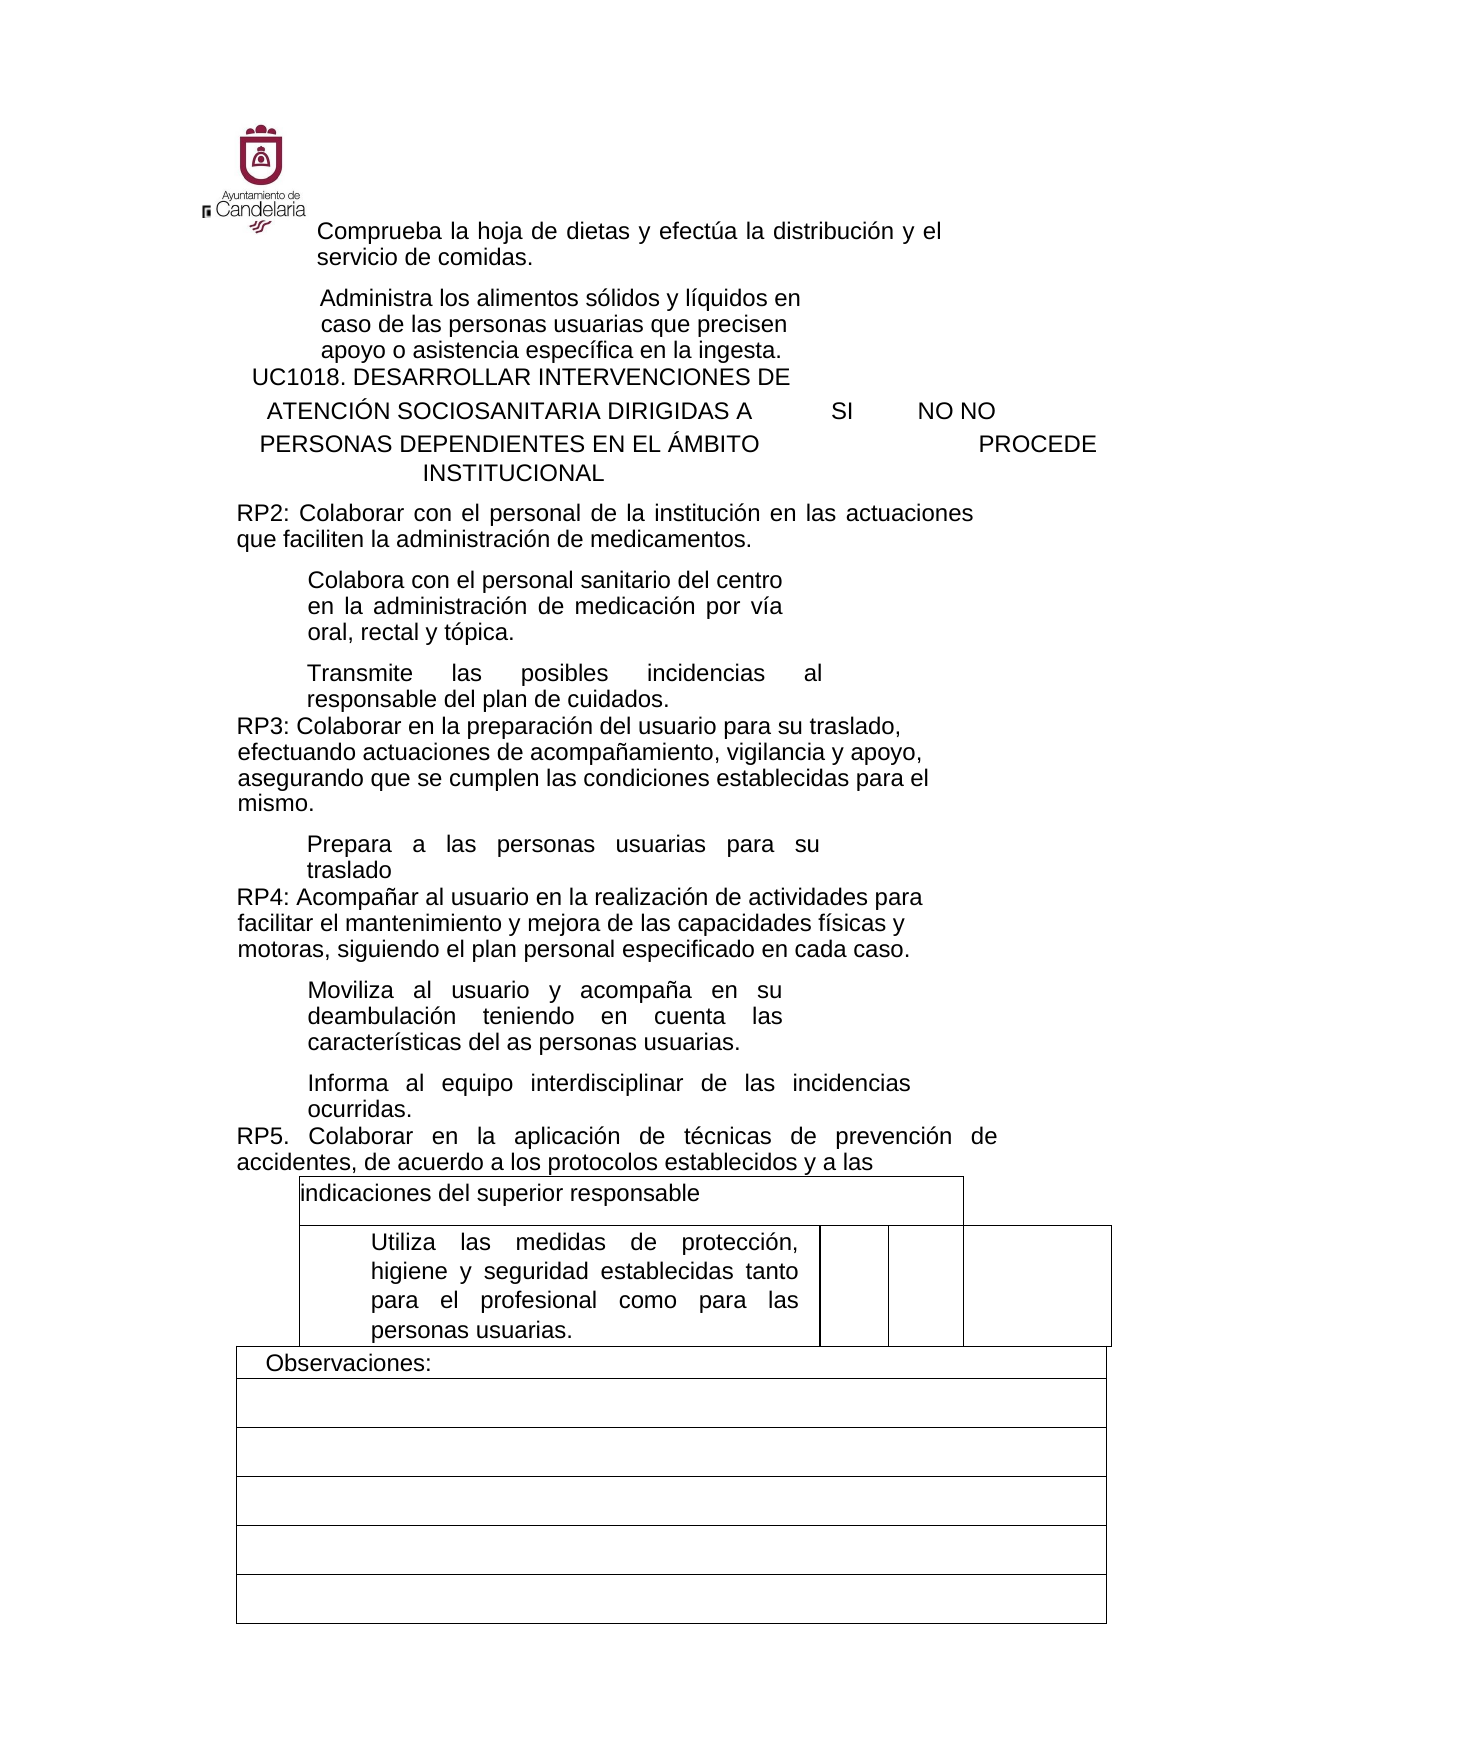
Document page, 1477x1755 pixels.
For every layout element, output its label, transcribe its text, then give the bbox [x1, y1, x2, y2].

table_cell [236, 1225, 299, 1346]
text Administra los alimentos sólidos y líquidos en caso de las personas usuarias que precisen apoyo o asistencia específica en la ingesta. [319, 286, 852, 363]
table_cell [237, 1575, 1106, 1623]
text Comprueba la hoja de dietas y efectúa la distribución y el servicio de comidas. [317, 219, 943, 271]
table_cell [1107, 1427, 1111, 1476]
table_cell [964, 1226, 1111, 1346]
table_cell [1107, 1525, 1111, 1574]
table_cell [1107, 1476, 1111, 1525]
text Prepara a las personas usuarias para su traslado [307, 832, 821, 884]
table_cell [889, 1226, 963, 1346]
table_header [964, 1176, 1111, 1225]
table_cell [1107, 1347, 1111, 1378]
table_cell [237, 1428, 1106, 1476]
table_cell [821, 1226, 888, 1346]
table_cell Utiliza las medidas de protección, higiene y seguridad establecidas tanto para el profesional como para las personas usuarias. [300, 1226, 819, 1346]
text Informa al equipo interdisciplinar de las incidencias ocurridas. [307, 1071, 912, 1123]
table_header [236, 1176, 299, 1225]
text RP2: Colaborar con el personal de la institución en las actuaciones que faciliten la administración de medicamentos. [236, 501, 975, 553]
text PERSONAS DEPENDIENTES EN EL ÁMBITO PROCEDE [139, 431, 1383, 457]
text Transmite las posibles incidencias al responsable del plan de cuidados. [307, 661, 823, 713]
table_cell [237, 1477, 1106, 1525]
table_header indicaciones del superior responsable [300, 1177, 963, 1225]
text Moviliza al usuario y acompaña en su deambulación teniendo en cuenta las características del as personas usuarias. [307, 978, 783, 1056]
table_cell [237, 1379, 1106, 1427]
text UC1018. DESARROLLAR INTERVENCIONES DE [252, 364, 1383, 390]
text ATENCIÓN SOCIOSANITARIA DIRIGIDAS A SI NO NO [139, 398, 1383, 425]
table_cell Observaciones: [237, 1347, 1106, 1378]
text INSTITUCIONAL [422, 461, 1383, 486]
text RP4: Acompañar al usuario en la realización de actividades para facilitar el mantenimiento y mejora de las capacidades físicas y motoras, siguiendo el plan personal especificado en cada caso. [236, 885, 984, 962]
table_cell [237, 1526, 1106, 1574]
text Colabora con el personal sanitario del centro en la administración de medicación por vía oral, rectal y tópica. [307, 568, 783, 646]
text RP3: Colaborar en la preparación del usuario para su traslado, efectuando actuaciones de acompañamiento, vigilancia y apoyo, asegurando que se cumplen las condiciones establecidas para el mismo. [236, 714, 992, 817]
table_cell [1107, 1378, 1111, 1427]
text RP5. Colaborar en la aplicación de técnicas de prevención de accidentes, de acuerdo a los protocolos establecidos y a las [236, 1124, 999, 1176]
table_cell [1107, 1574, 1111, 1623]
